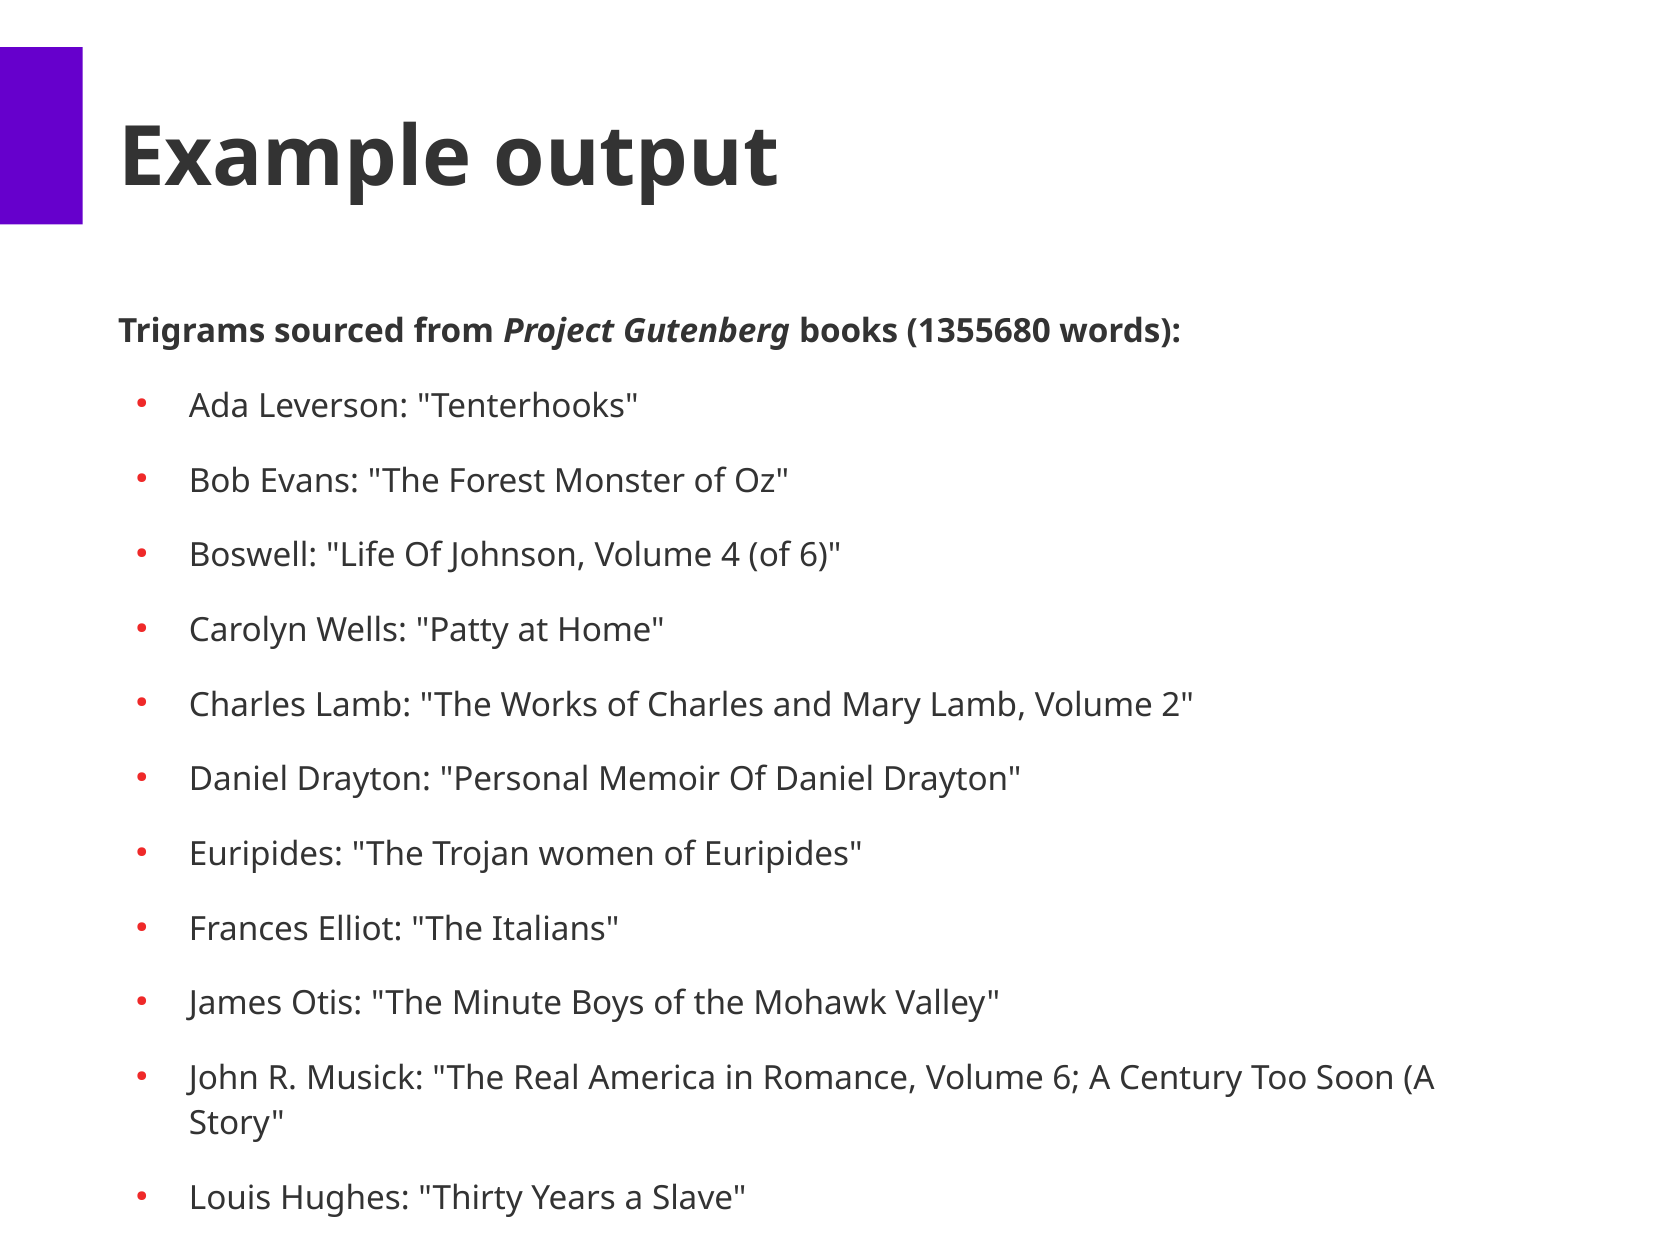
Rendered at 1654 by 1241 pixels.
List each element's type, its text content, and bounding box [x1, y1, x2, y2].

title Example output [118, 49, 1571, 257]
list Trigrams sourced from Project Gutenberg books (1355680 words): Ada Leverson: "Tenterhooks" Bob Evans: "The Forest Monster of Oz" Boswell: "Life Of Johnson, Volume 4 (of 6)" Carolyn Wells: "Patty at Home" Charles Lamb: "The Works of Charles and Mary Lamb, Volume 2" Daniel Drayton: "Personal Memoir Of Daniel Drayton" Euripides: "The Trojan women of Euripides" Frances Elliot: "The Italians" James Otis: "The Minute Boys of the Mohawk Valley" John R. Musick: "The Real America in Romance, Volume 6; A Century Too Soon (A Story" Louis Hughes: "Thirty Years a Slave" S. H. Hammond: "Wild Northern Scenes" Talbot Mundy: "Affair in Araby" Thomas F. A. Smith: "What Germany Thinks" Various: "Punchinello, Vol. 2, No. 27, October 1, 1870" Various: "Punchinello, Vol. II., Issue 31, October 29, 1870" Walter Kellogg Towers: "Masters of Space" [118, 307, 1536, 1074]
